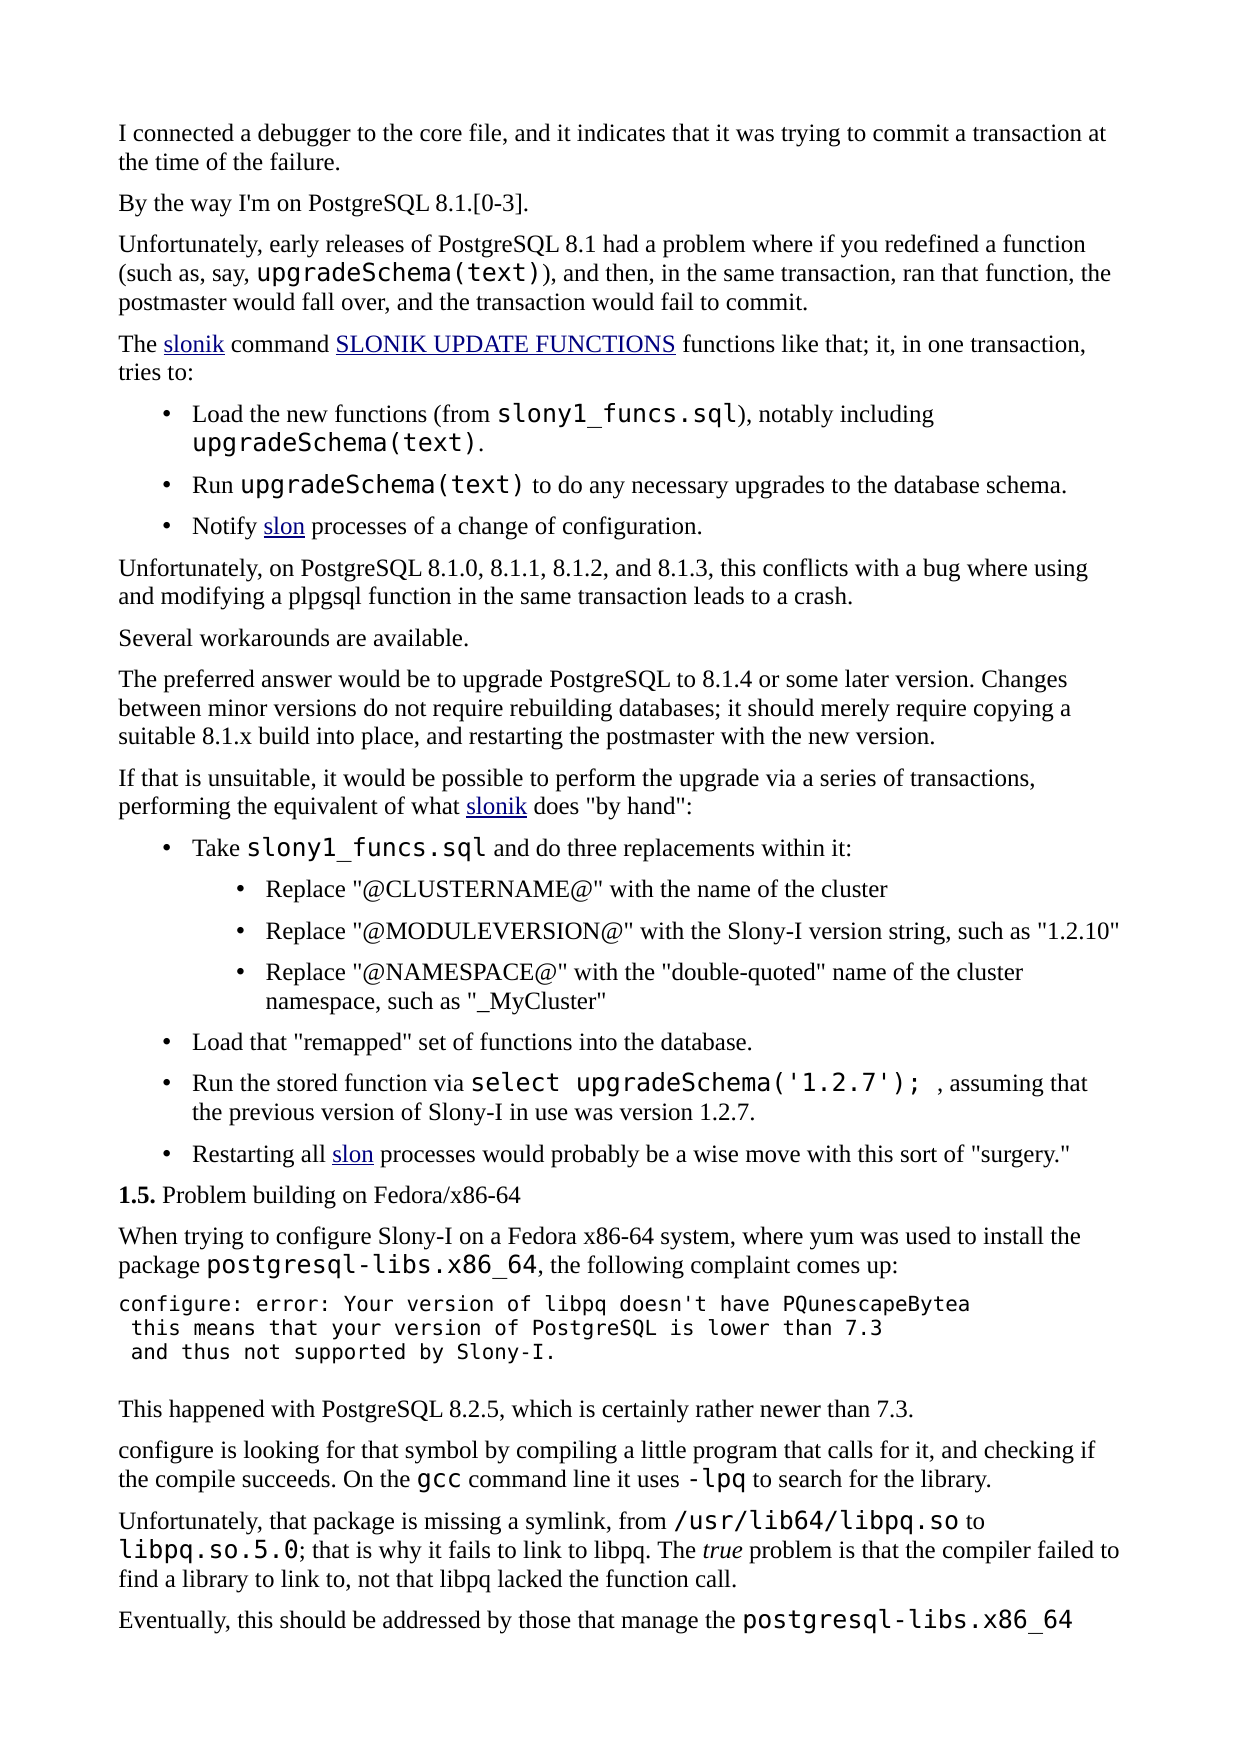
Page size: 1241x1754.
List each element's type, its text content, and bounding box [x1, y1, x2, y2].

text configure is looking for that symbol by compiling a little program that calls for it, and checking if the compile succeeds. On the gcc command line it uses -lpq to search for the library. [118, 1435, 1122, 1493]
text Eventually, this should be addressed by those that manage the postgresql-libs.x86_64 [118, 1606, 1122, 1635]
text this means that your version of PostgreSQL is lower than 7.3 [118, 1316, 1122, 1340]
list Load the new functions (from slony1_funcs.sql), notably including upgradeSchema(text). [162, 399, 1122, 457]
list Run the stored function via select upgradeSchema('1.2.7'); , assuming that the previous version of Slony-I in use was version 1.2.7. [162, 1068, 1122, 1126]
text If that is unsuitable, it would be possible to perform the upgrade via a series of transactions, performing the equivalent of what slonik does "by hand": [118, 763, 1122, 820]
text Unfortunately, early releases of PostgreSQL 8.1 had a problem where if you redefined a function (such as, say, upgradeSchema(text)), and then, in the same transaction, ran that function, the postmaster would fall over, and the transaction would fail to commit. [118, 229, 1122, 316]
text The slonik command SLONIK UPDATE FUNCTIONS functions like that; it, in one transaction, tries to: [118, 329, 1122, 386]
list Replace "@CLUSTERNAME@" with the name of the cluster [236, 874, 1122, 903]
text The preferred answer would be to upgrade PostgreSQL to 8.1.4 or some later version. Changes between minor versions do not require rebuilding databases; it should merely require copying a suitable 8.1.x build into place, and restarting the postmaster with the new version. [118, 664, 1122, 750]
text Several workarounds are available. [118, 623, 1122, 651]
text 1.5. Problem building on Fedora/x86-64 [118, 1180, 1122, 1209]
list Replace "@MODULEVERSION@" with the Slony-I version string, such as "1.2.10" [236, 916, 1122, 944]
text I connected a debugger to the core file, and it indicates that it was trying to commit a transaction at the time of the failure. [118, 118, 1122, 176]
list Run upgradeSchema(text) to do any necessary upgrades to the database schema. [162, 470, 1122, 499]
list Replace "@NAMESPACE@" with the "double-quoted" name of the cluster namespace, such as "_MyCluster" [236, 957, 1122, 1014]
text By the way I'm on PostgreSQL 8.1.[0-3]. [118, 188, 1122, 217]
text configure: error: Your version of libpq doesn't have PQunescapeBytea [118, 1292, 1122, 1316]
text Unfortunately, that package is missing a symlink, from /usr/lib64/libpq.so to libpq.so.5.0; that is why it fails to link to libpq. The true problem is that the compiler failed to find a library to link to, not that libpq lacked the function call. [118, 1506, 1122, 1593]
text When trying to configure Slony-I on a Fedora x86-64 system, where yum was used to install the package postgresql-libs.x86_64, the following complaint comes up: [118, 1221, 1122, 1279]
text This happened with PostgreSQL 8.2.5, which is certainly rather newer than 7.3. [118, 1394, 1122, 1423]
list Load that "remapped" set of functions into the database. [162, 1027, 1122, 1056]
list Restarting all slon processes would probably be a wise move with this sort of "surgery." [162, 1139, 1122, 1167]
text and thus not supported by Slony-I. [118, 1340, 1122, 1364]
list Take slony1_funcs.sql and do three replacements within it: [162, 833, 1122, 862]
text Unfortunately, on PostgreSQL 8.1.0, 8.1.1, 8.1.2, and 8.1.3, this conflicts with a bug where using and modifying a plpgsql function in the same transaction leads to a crash. [118, 553, 1122, 610]
list Notify slon processes of a change of configuration. [162, 511, 1122, 540]
